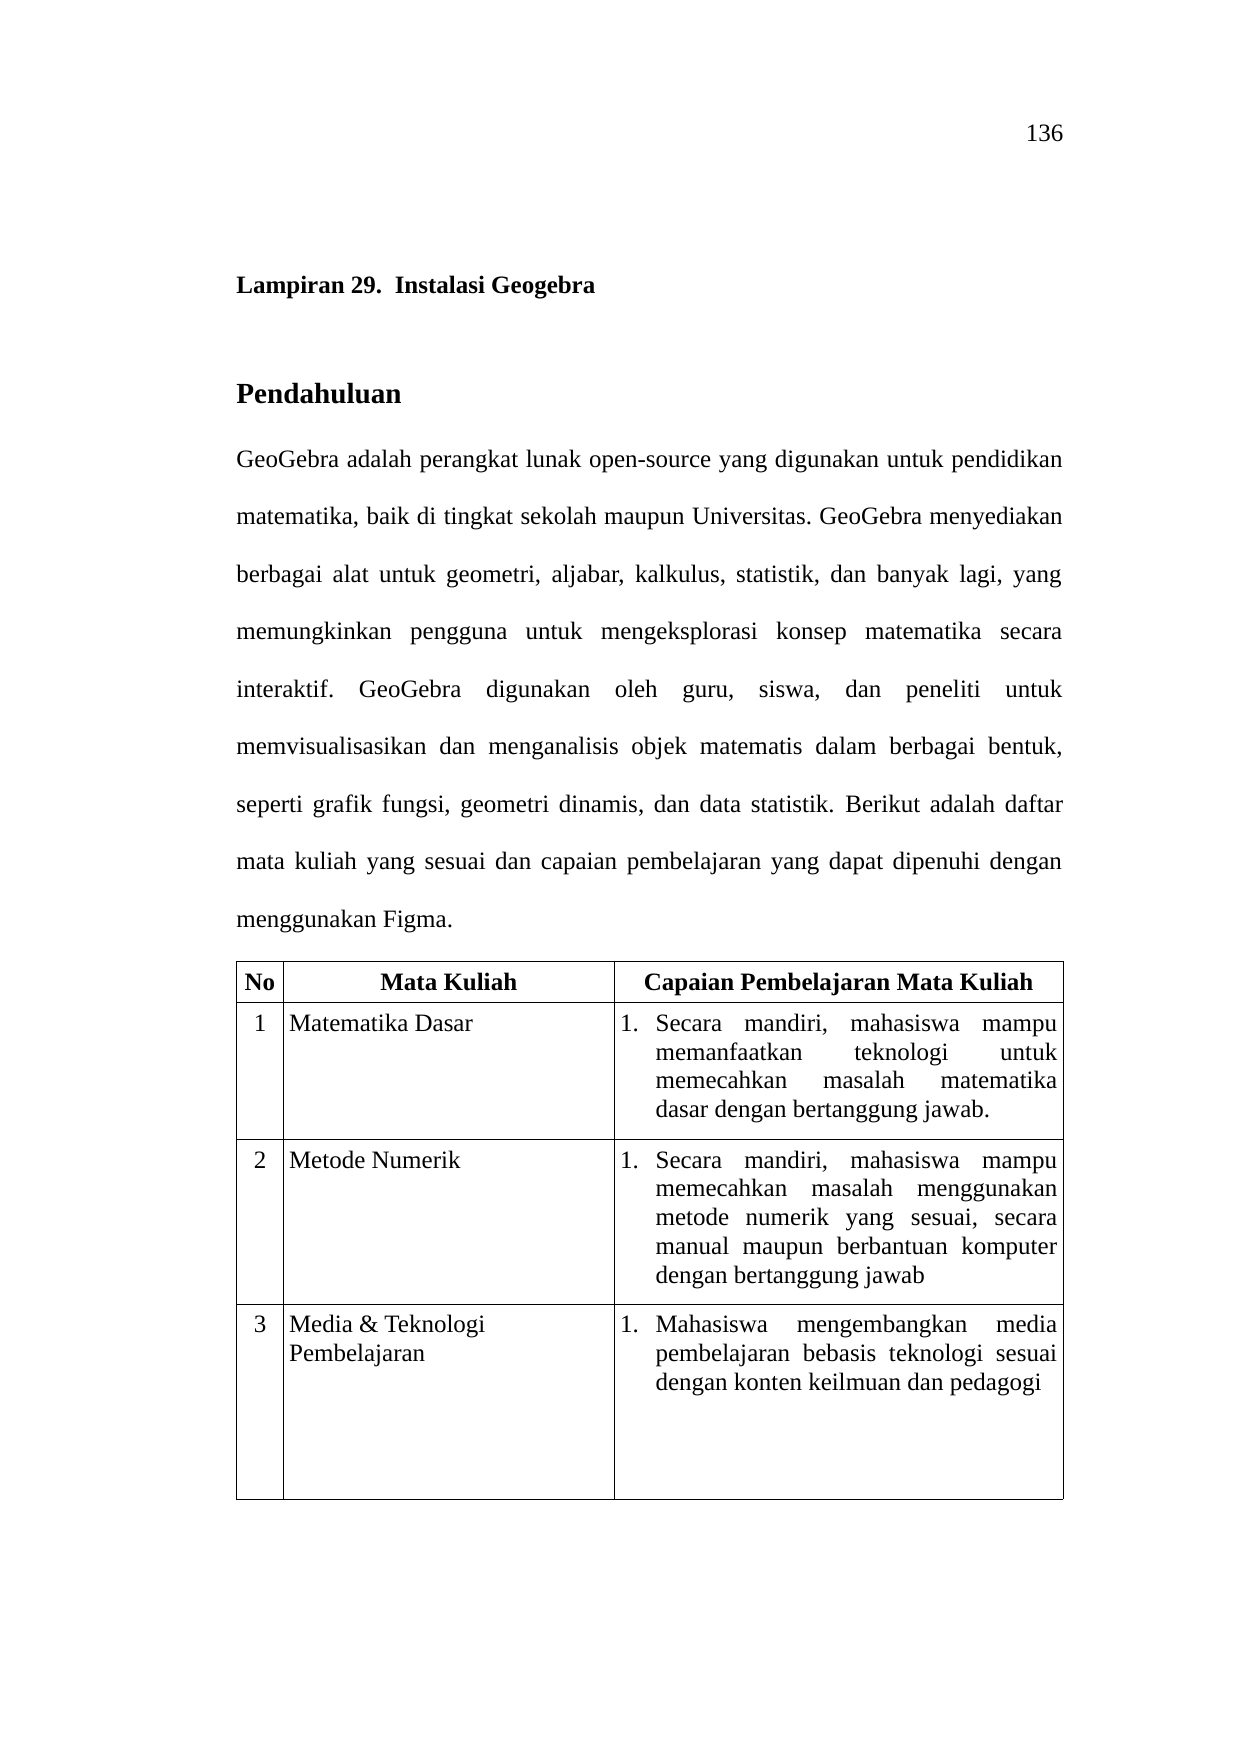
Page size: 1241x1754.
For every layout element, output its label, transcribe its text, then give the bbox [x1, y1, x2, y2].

table_cell Secara mandiri, mahasiswa mampu memanfaatkan teknologi untuk memecahkan masalah matematika dasar dengan bertanggung jawab. [615, 1003, 1063, 1139]
table_cell Metode Numerik [284, 1140, 614, 1303]
table_header No [237, 962, 283, 1002]
table_cell Media & Teknologi Pembelajaran [284, 1305, 614, 1498]
table_header Mata Kuliah [284, 962, 614, 1002]
table_header Capaian Pembelajaran Mata Kuliah [615, 962, 1063, 1002]
table_cell Secara mandiri, mahasiswa mampu memecahkan masalah menggunakan metode numerik yang sesuai, secara manual maupun berbantuan komputer dengan bertanggung jawab [615, 1140, 1063, 1303]
subtitle Instalasi Geogebra [236, 270, 1063, 298]
table_cell 2 [237, 1140, 283, 1303]
table_cell 3 [237, 1305, 283, 1498]
table_cell 1 [237, 1003, 283, 1139]
table_cell Matematika Dasar [284, 1003, 614, 1139]
text Pendahuluan [236, 377, 1063, 410]
table_cell Mahasiswa mengembangkan media pembelajaran bebasis teknologi sesuai dengan konten keilmuan dan pedagogi [615, 1305, 1063, 1498]
text GeoGebra adalah perangkat lunak open-source yang digunakan untuk pendidikan matematika, baik di tingkat sekolah maupun Universitas. GeoGebra menyediakan berbagai alat untuk geometri, aljabar, kalkulus, statistik, dan banyak lagi, yang memungkinkan pengguna untuk mengeksplorasi konsep matematika secara interaktif. GeoGebra digunakan oleh guru, siswa, dan peneliti untuk memvisualisasikan dan menganalisis objek matematis dalam berbagai bentuk, seperti grafik fungsi, geometri dinamis, dan data statistik. Berikut adalah daftar mata kuliah yang sesuai dan capaian pembelajaran yang dapat dipenuhi dengan menggunakan Figma. [236, 444, 1063, 932]
